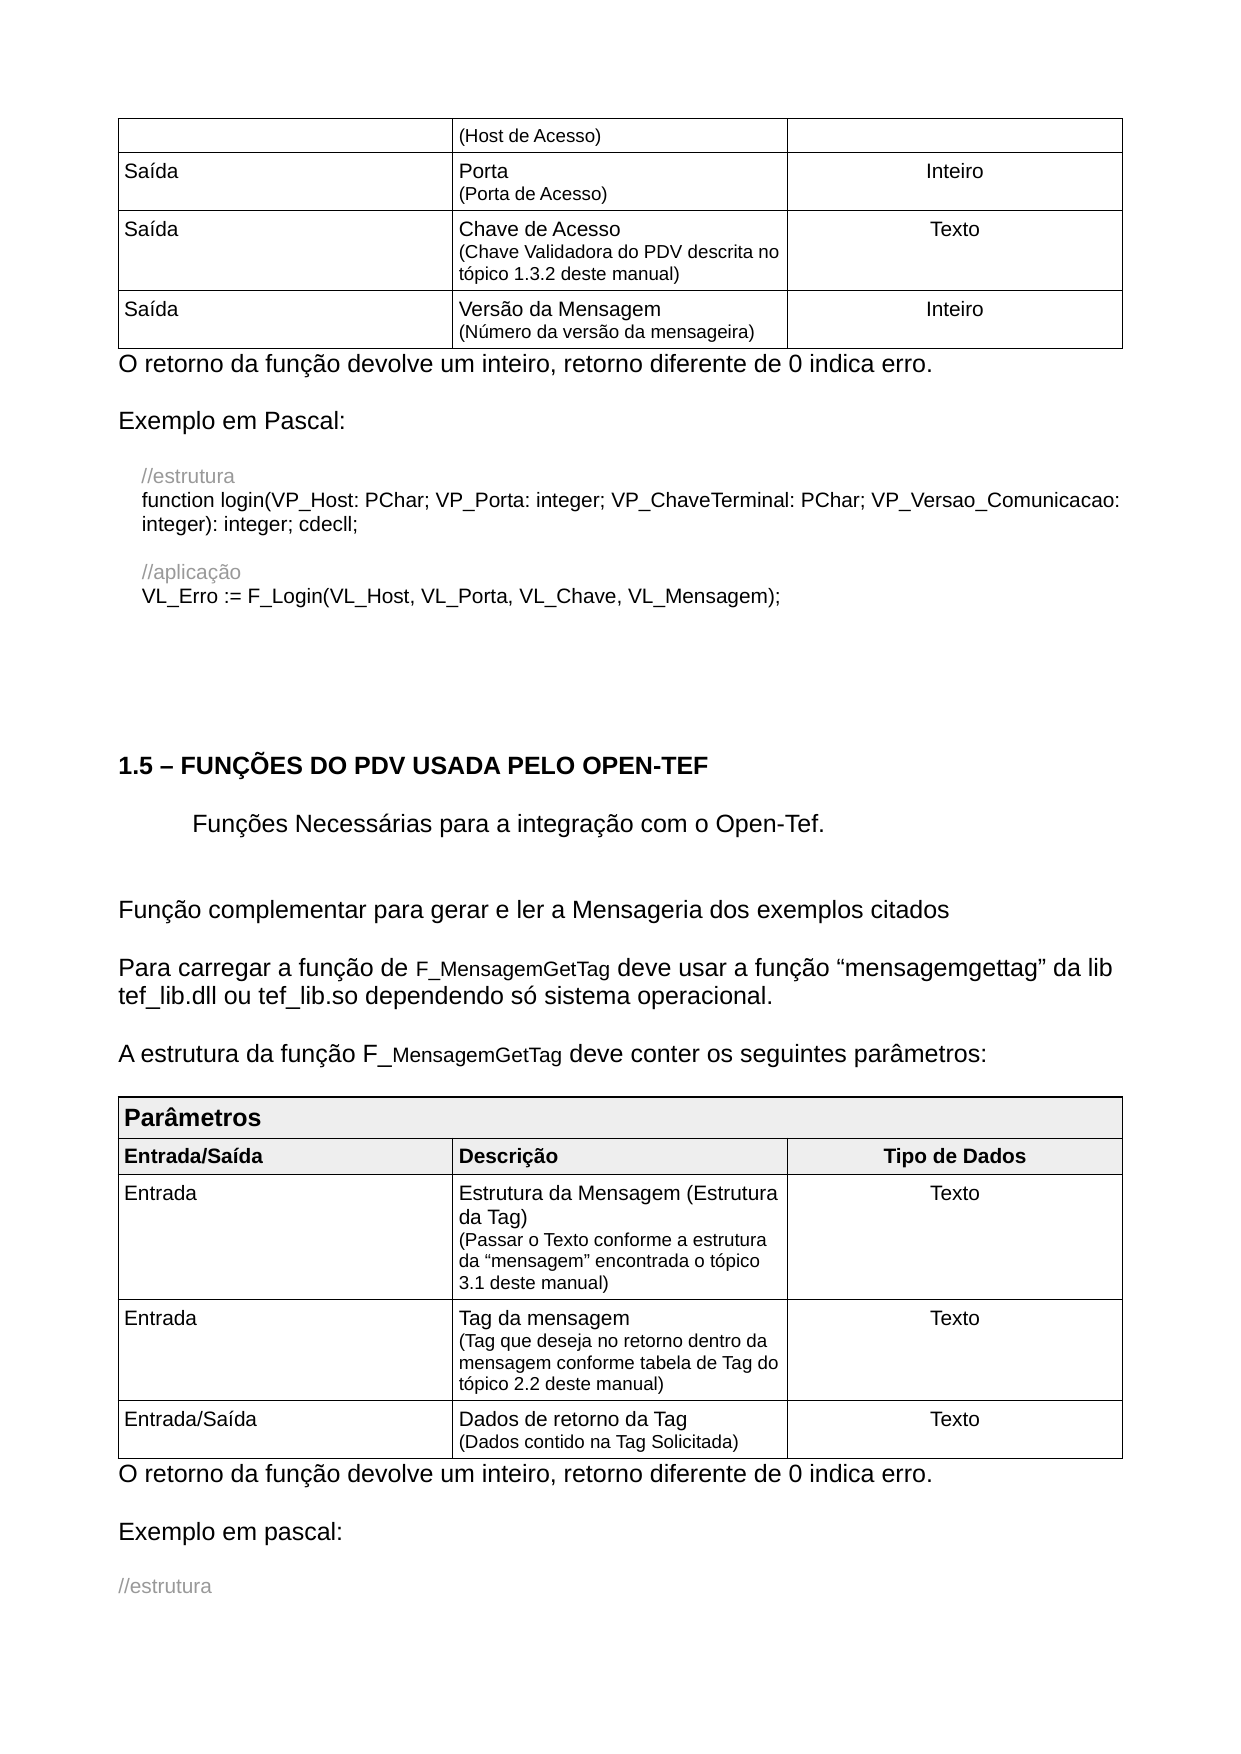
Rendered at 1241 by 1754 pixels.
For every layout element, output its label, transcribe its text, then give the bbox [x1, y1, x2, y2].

table_cell Inteiro [788, 153, 1122, 210]
text Para carregar a função de F_MensagemGetTag deve usar a função “mensagemgettag” da lib tef_lib.dll ou tef_lib.so dependendo só sistema operacional. [118, 953, 1122, 1010]
text //estrutura [118, 464, 1122, 488]
text VL_Erro := F_Login(VL_Host, VL_Porta, VL_Chave, VL_Mensagem); [118, 584, 1122, 608]
table_cell Descrição [453, 1139, 787, 1174]
table_cell Saída [119, 211, 452, 290]
text //estrutura [118, 1574, 1122, 1598]
table_cell Tipo de Dados [788, 1139, 1122, 1174]
table_cell [788, 119, 1122, 152]
table_cell (Host de Acesso) [453, 119, 787, 152]
text //aplicação [118, 560, 1122, 584]
table_cell Saída [119, 291, 452, 348]
table_cell Entrada/Saída [119, 1401, 452, 1458]
table_cell Estrutura da Mensagem (Estrutura da Tag) (Passar o Texto conforme a estrutura da “mensagem” encontrada o tópico 3.1 deste manual) [453, 1175, 787, 1299]
table_cell Entrada [119, 1300, 452, 1400]
text O retorno da função devolve um inteiro, retorno diferente de 0 indica erro. [118, 1459, 1122, 1488]
table_cell Inteiro [788, 291, 1122, 348]
table_cell Texto [788, 1401, 1122, 1458]
table_cell Entrada [119, 1175, 452, 1299]
table_cell [119, 119, 452, 152]
text function login(VP_Host: PChar; VP_Porta: integer; VP_ChaveTerminal: PChar; VP_Versao_Comunicacao: integer): integer; cdecll; [118, 488, 1122, 536]
table_cell Texto [788, 1300, 1122, 1400]
table_cell Versão da Mensagem (Número da versão da mensageira) [453, 291, 787, 348]
text Exemplo em pascal: [118, 1517, 1122, 1546]
table_cell Saída [119, 153, 452, 210]
table_cell Tag da mensagem (Tag que deseja no retorno dentro da mensagem conforme tabela de Tag do tópico 2.2 deste manual) [453, 1300, 787, 1400]
table_cell Entrada/Saída [119, 1139, 452, 1174]
text Função complementar para gerar e ler a Mensageria dos exemplos citados [118, 895, 1122, 924]
text 1.5 – FUNÇÕES DO PDV USADA PELO OPEN-TEF [118, 751, 1122, 780]
table_cell Dados de retorno da Tag (Dados contido na Tag Solicitada) [453, 1401, 787, 1458]
table_cell Chave de Acesso (Chave Validadora do PDV descrita no tópico 1.3.2 deste manual) [453, 211, 787, 290]
table_header Parâmetros [119, 1098, 1122, 1138]
text A estrutura da função F_MensagemGetTag deve conter os seguintes parâmetros: [118, 1039, 1122, 1068]
table_cell Porta (Porta de Acesso) [453, 153, 787, 210]
text Exemplo em Pascal: [118, 406, 1122, 435]
table_cell Texto [788, 1175, 1122, 1299]
text O retorno da função devolve um inteiro, retorno diferente de 0 indica erro. [118, 349, 1122, 378]
text Funções Necessárias para a integração com o Open-Tef. [118, 809, 1122, 838]
table_cell Texto [788, 211, 1122, 290]
